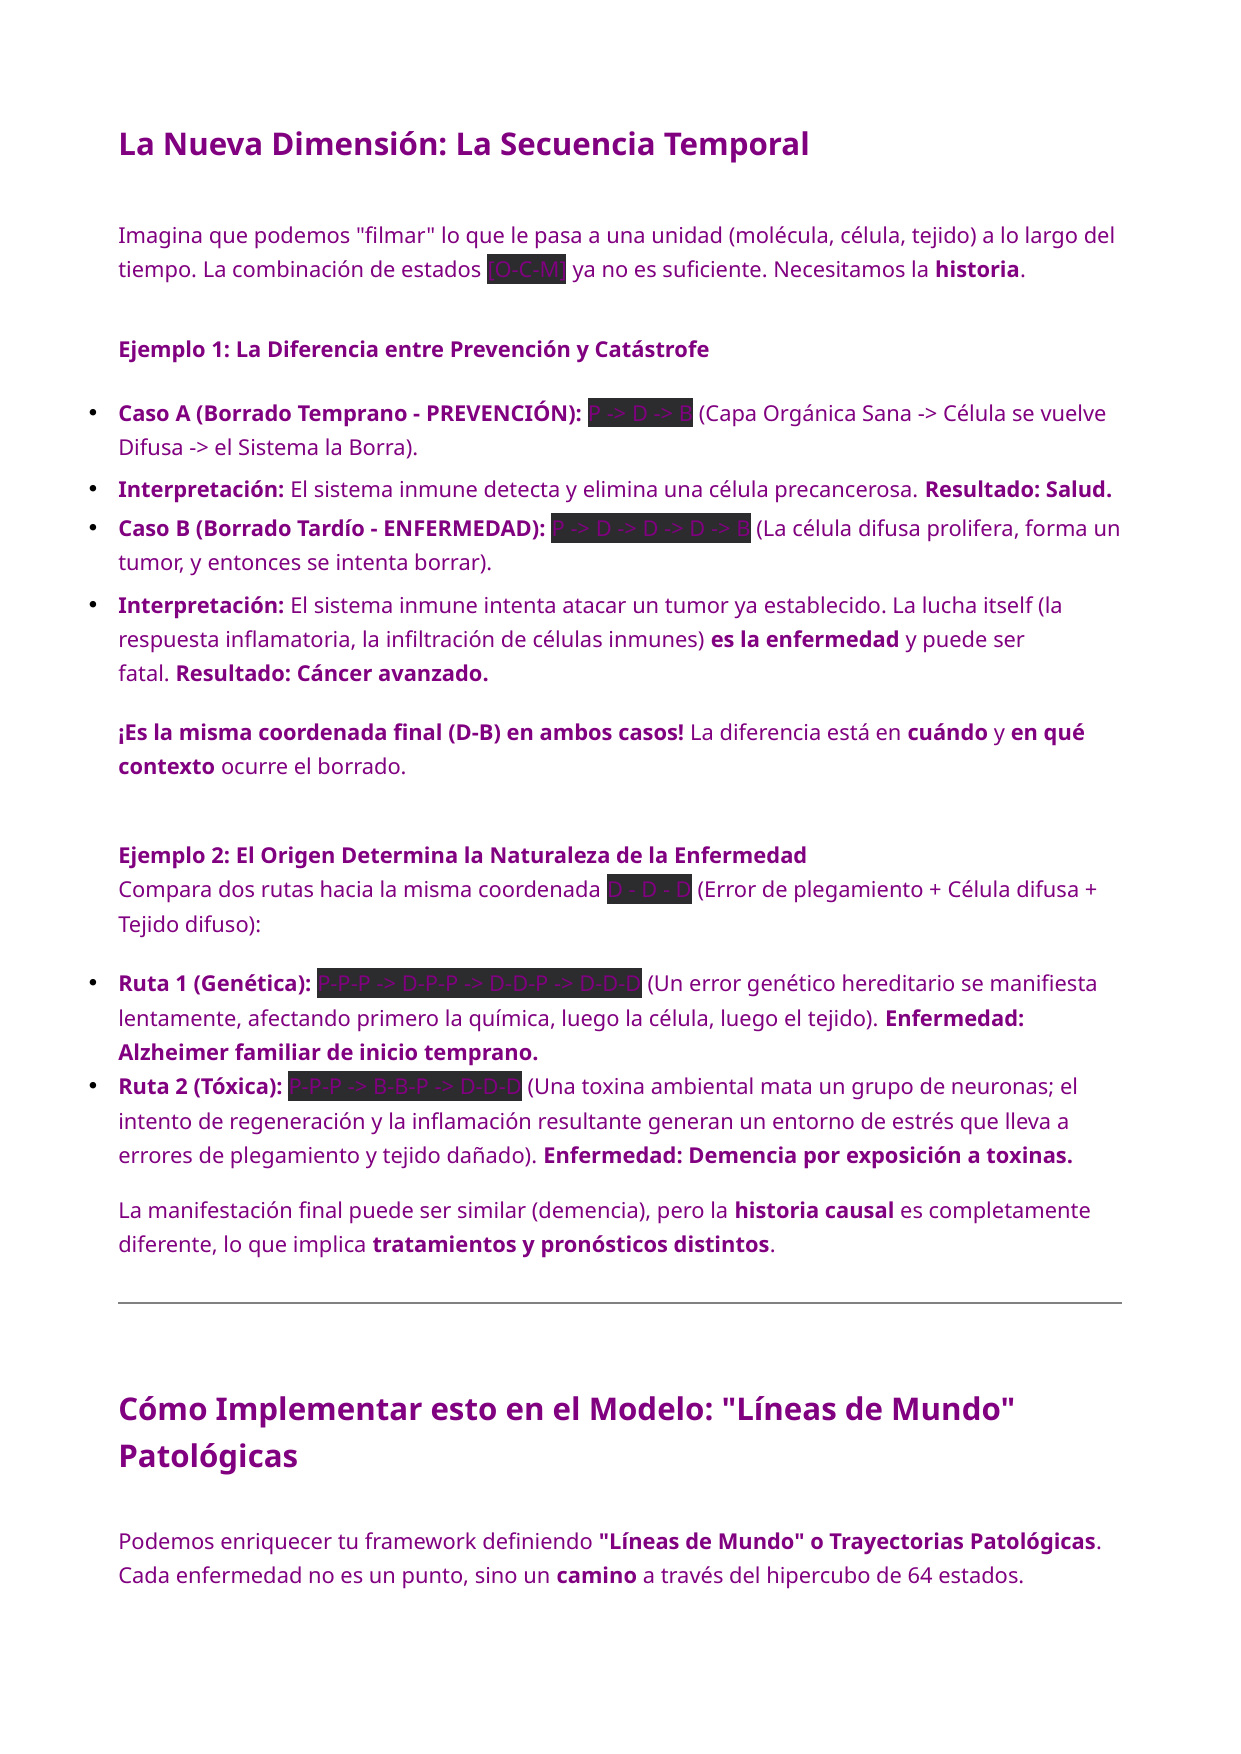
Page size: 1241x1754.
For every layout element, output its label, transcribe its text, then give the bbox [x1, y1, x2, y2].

text ¡Es la misma coordenada final (D-B) en ambos casos! La diferencia está en cuándo y en qué contexto ocurre el borrado. [118, 717, 1122, 781]
list Interpretación: El sistema inmune intenta atacar un tumor ya establecido. La lucha itself (la respuesta inflamatoria, la infiltración de células inmunes) es la enfermedad y puede ser fatal. Resultado: Cáncer avanzado. [118, 589, 1122, 688]
text Ejemplo 2: El Origen Determina la Naturaleza de la Enfermedad Compara dos rutas hacia la misma coordenada D - D - D (Error de plegamiento + Célula difusa + Tejido difuso): [118, 835, 1122, 938]
list Ruta 2 (Tóxica): P-P-P -> B-B-P -> D-D-D (Una toxina ambiental mata un grupo de neuronas; el intento de regeneración y la inflamación resultante generan un entorno de estrés que lleva a errores de plegamiento y tejido dañado). Enfermedad: Demencia por exposición a toxinas. [118, 1067, 1122, 1170]
list Caso B (Borrado Tardío - ENFERMEDAD): P -> D -> D -> D -> B (La célula difusa prolifera, forma un tumor, y entonces se intenta borrar). [118, 508, 1122, 577]
subtitle La Nueva Dimensión: La Secuencia Temporal [118, 118, 1122, 165]
list Caso A (Borrado Temprano - PREVENCIÓN): P -> D -> B (Capa Orgánica Sana -> Célula se vuelve Difusa -> el Sistema la Borra). [118, 393, 1122, 462]
subtitle Cómo Implementar esto en el Modelo: "Líneas de Mundo" Patológicas [118, 1382, 1122, 1476]
list Interpretación: El sistema inmune detecta y elimina una célula precancerosa. Resultado: Salud. [118, 474, 1122, 504]
list Ruta 1 (Genética): P-P-P -> D-P-P -> D-D-P -> D-D-D (Un error genético hereditario se manifiesta lentamente, afectando primero la química, luego la célula, luego el tejido). Enfermedad: Alzheimer familiar de inicio temprano. [118, 963, 1122, 1067]
text Podemos enriquecer tu framework definiendo "Líneas de Mundo" o Trayectorias Patológicas. Cada enfermedad no es un punto, sino un camino a través del hipercubo de 64 estados. [118, 1526, 1122, 1590]
text Ejemplo 1: La Diferencia entre Prevención y Catástrofe [118, 334, 1122, 363]
text La manifestación final puede ser similar (demencia), pero la historia causal es completamente diferente, lo que implica tratamientos y pronósticos distintos. [118, 1195, 1122, 1259]
text Imagina que podemos "filmar" lo que le pasa a una unidad (molécula, célula, tejido) a lo largo del tiempo. La combinación de estados [O-C-M] ya no es suficiente. Necesitamos la historia. [118, 215, 1122, 284]
